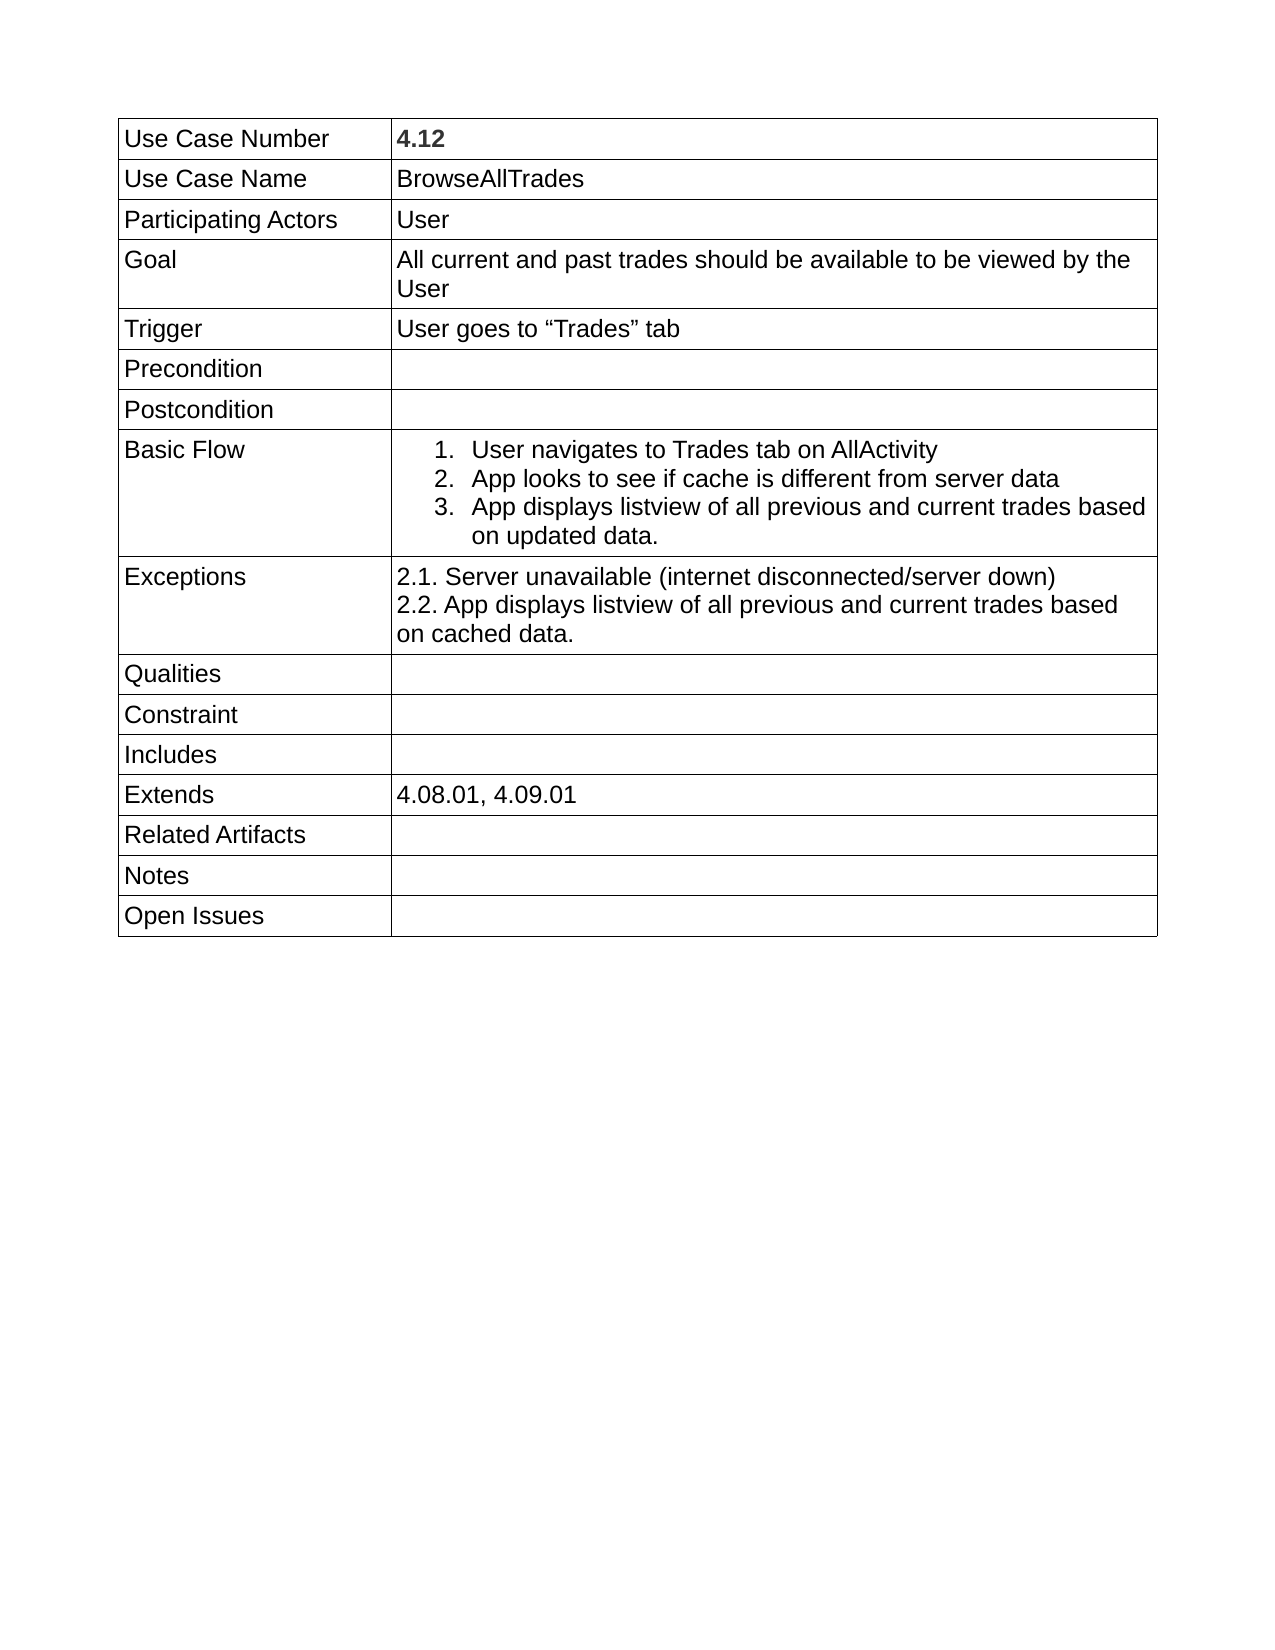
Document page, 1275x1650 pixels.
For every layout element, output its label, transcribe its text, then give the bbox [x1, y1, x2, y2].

table_cell Notes [119, 856, 391, 895]
table_cell Precondition [119, 350, 391, 389]
table_cell [392, 695, 1157, 734]
table_cell Related Artifacts [119, 816, 391, 855]
table_cell 2.1. Server unavailable (internet disconnected/server down) 2.2. App displays listview of all previous and current trades based on cached data. [392, 557, 1157, 653]
table_cell User [392, 200, 1157, 239]
table_cell 4.08.01, 4.09.01 [392, 775, 1157, 815]
table_cell Trigger [119, 309, 391, 348]
table_cell [392, 350, 1157, 389]
table_cell Basic Flow [119, 430, 391, 556]
table_cell Exceptions [119, 557, 391, 653]
table_header 4.12 [392, 119, 1157, 158]
table_cell Participating Actors [119, 200, 391, 239]
table_cell Use Case Name [119, 160, 391, 199]
table_cell Extends [119, 775, 391, 815]
table_cell [392, 390, 1157, 429]
table_cell All current and past trades should be available to be viewed by the User [392, 240, 1157, 308]
table_cell Includes [119, 735, 391, 774]
table_cell Qualities [119, 655, 391, 694]
table_cell Constraint [119, 695, 391, 734]
table_cell [392, 816, 1157, 855]
table_cell Goal [119, 240, 391, 308]
table_cell [392, 655, 1157, 694]
table_cell Open Issues [119, 896, 391, 936]
table_cell [392, 896, 1157, 936]
table_cell Postcondition [119, 390, 391, 429]
table_cell [392, 856, 1157, 895]
table_header Use Case Number [119, 119, 391, 158]
table_cell User goes to “Trades” tab [392, 309, 1157, 348]
table_cell User navigates to Trades tab on AllActivity App looks to see if cache is different from server data App displays listview of all previous and current trades based on updated data. [392, 430, 1157, 556]
table_cell BrowseAllTrades [392, 160, 1157, 199]
table_cell [392, 735, 1157, 774]
